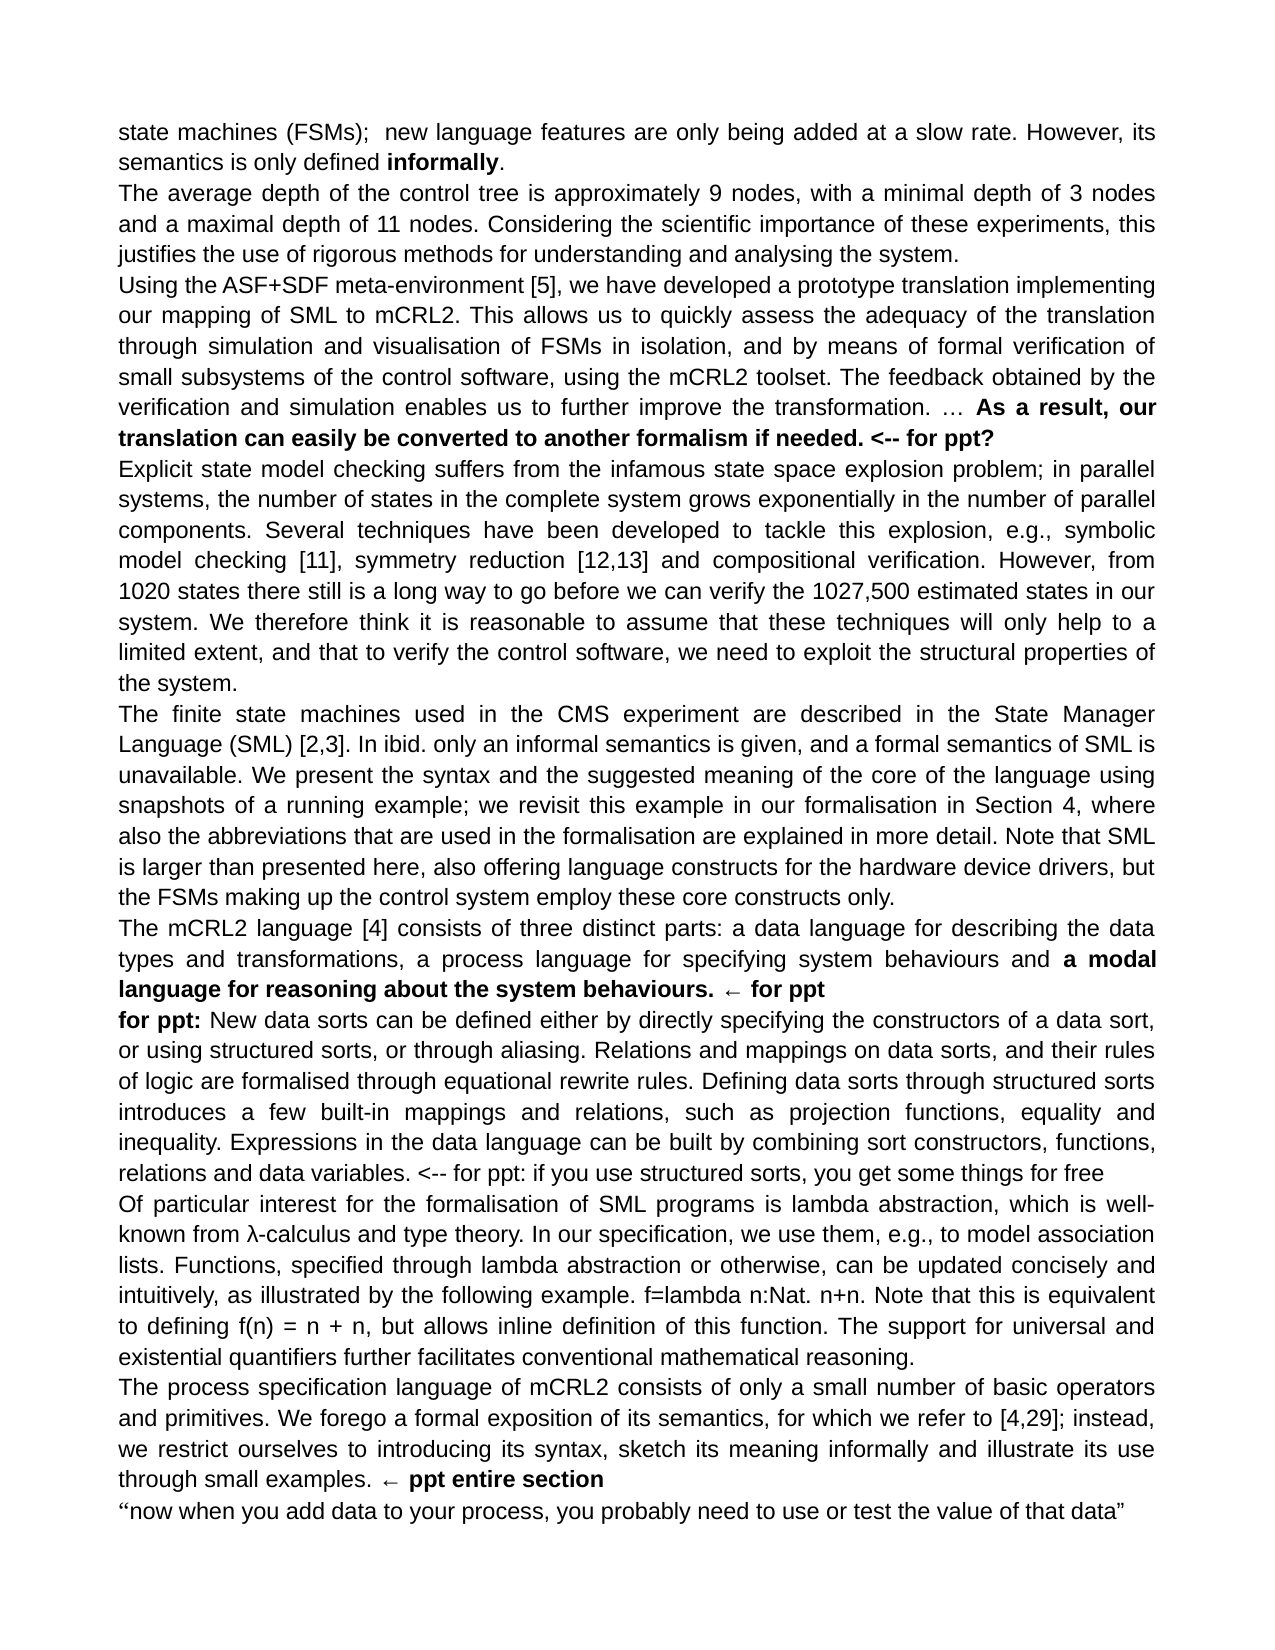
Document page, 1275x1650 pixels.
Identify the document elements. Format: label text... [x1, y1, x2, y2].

text Explicit state model checking suffers from the infamous state space explosion problem; in parallel systems, the number of states in the complete system grows exponentially in the number of parallel components. Several techniques have been developed to tackle this explosion, e.g., symbolic model checking [11], symmetry reduction [12,13] and compositional verification. However, from 1020 states there still is a long way to go before we can verify the 1027,500 estimated states in our system. We therefore think it is reasonable to assume that these techniques will only help to a limited extent, and that to verify the control software, we need to exploit the structural properties of the system. [118, 455, 1157, 696]
text Using the ASF+SDF meta-environment [5], we have developed a prototype translation implementing our mapping of SML to mCRL2. This allows us to quickly assess the adequacy of the translation through simulation and visualisation of FSMs in isolation, and by means of formal verification of small subsystems of the control software, using the mCRL2 toolset. The feedback obtained by the verification and simulation enables us to further improve the transformation. … As a result, our translation can easily be converted to another formalism if needed. <-- for ppt? [118, 271, 1157, 451]
text state machines (FSMs); new language features are only being added at a slow rate. However, its semantics is only defined informally. [118, 118, 1157, 176]
text “now when you add data to your process, you probably need to use or test the value of that data” [118, 1496, 1157, 1525]
text The mCRL2 language [4] consists of three distinct parts: a data language for describing the data types and transformations, a process language for specifying system behaviours and a modal language for reasoning about the system behaviours. ← for ppt [118, 914, 1157, 1002]
text The average depth of the control tree is approximately 9 nodes, with a minimal depth of 3 nodes and a maximal depth of 11 nodes. Considering the scientific importance of these experiments, this justifies the use of rigorous methods for understanding and analysing the system. [118, 179, 1157, 267]
text The process specification language of mCRL2 consists of only a small number of basic operators and primitives. We forego a formal exposition of its semantics, for which we refer to [4,29]; instead, we restrict ourselves to introducing its syntax, sketch its meaning informally and illustrate its use through small examples. ← ppt entire section [118, 1374, 1157, 1492]
text Of particular interest for the formalisation of SML programs is lambda abstraction, which is well-known from λ-calculus and type theory. In our specification, we use them, e.g., to model association lists. Functions, specified through lambda abstraction or otherwise, can be updated concisely and intuitively, as illustrated by the following example. f=lambda n:Nat. n+n. Note that this is equivalent to defining f(n) = n + n, but allows inline definition of this function. The support for universal and existential quantifiers further facilitates conventional mathematical reasoning. [118, 1190, 1157, 1370]
text The finite state machines used in the CMS experiment are described in the State Manager Language (SML) [2,3]. In ibid. only an informal semantics is given, and a formal semantics of SML is unavailable. We present the syntax and the suggested meaning of the core of the language using snapshots of a running example; we revisit this example in our formalisation in Section 4, where also the abbreviations that are used in the formalisation are explained in more detail. Note that SML is larger than presented here, also offering language constructs for the hardware device drivers, but the FSMs making up the control system employ these core constructs only. [118, 700, 1157, 911]
text for ppt: New data sorts can be defined either by directly specifying the constructors of a data sort, or using structured sorts, or through aliasing. Relations and mappings on data sorts, and their rules of logic are formalised through equational rewrite rules. Defining data sorts through structured sorts introduces a few built-in mappings and relations, such as projection functions, equality and inequality. Expressions in the data language can be built by combining sort constructors, functions, relations and data variables. <-- for ppt: if you use structured sorts, you get some things for free [118, 1006, 1157, 1186]
